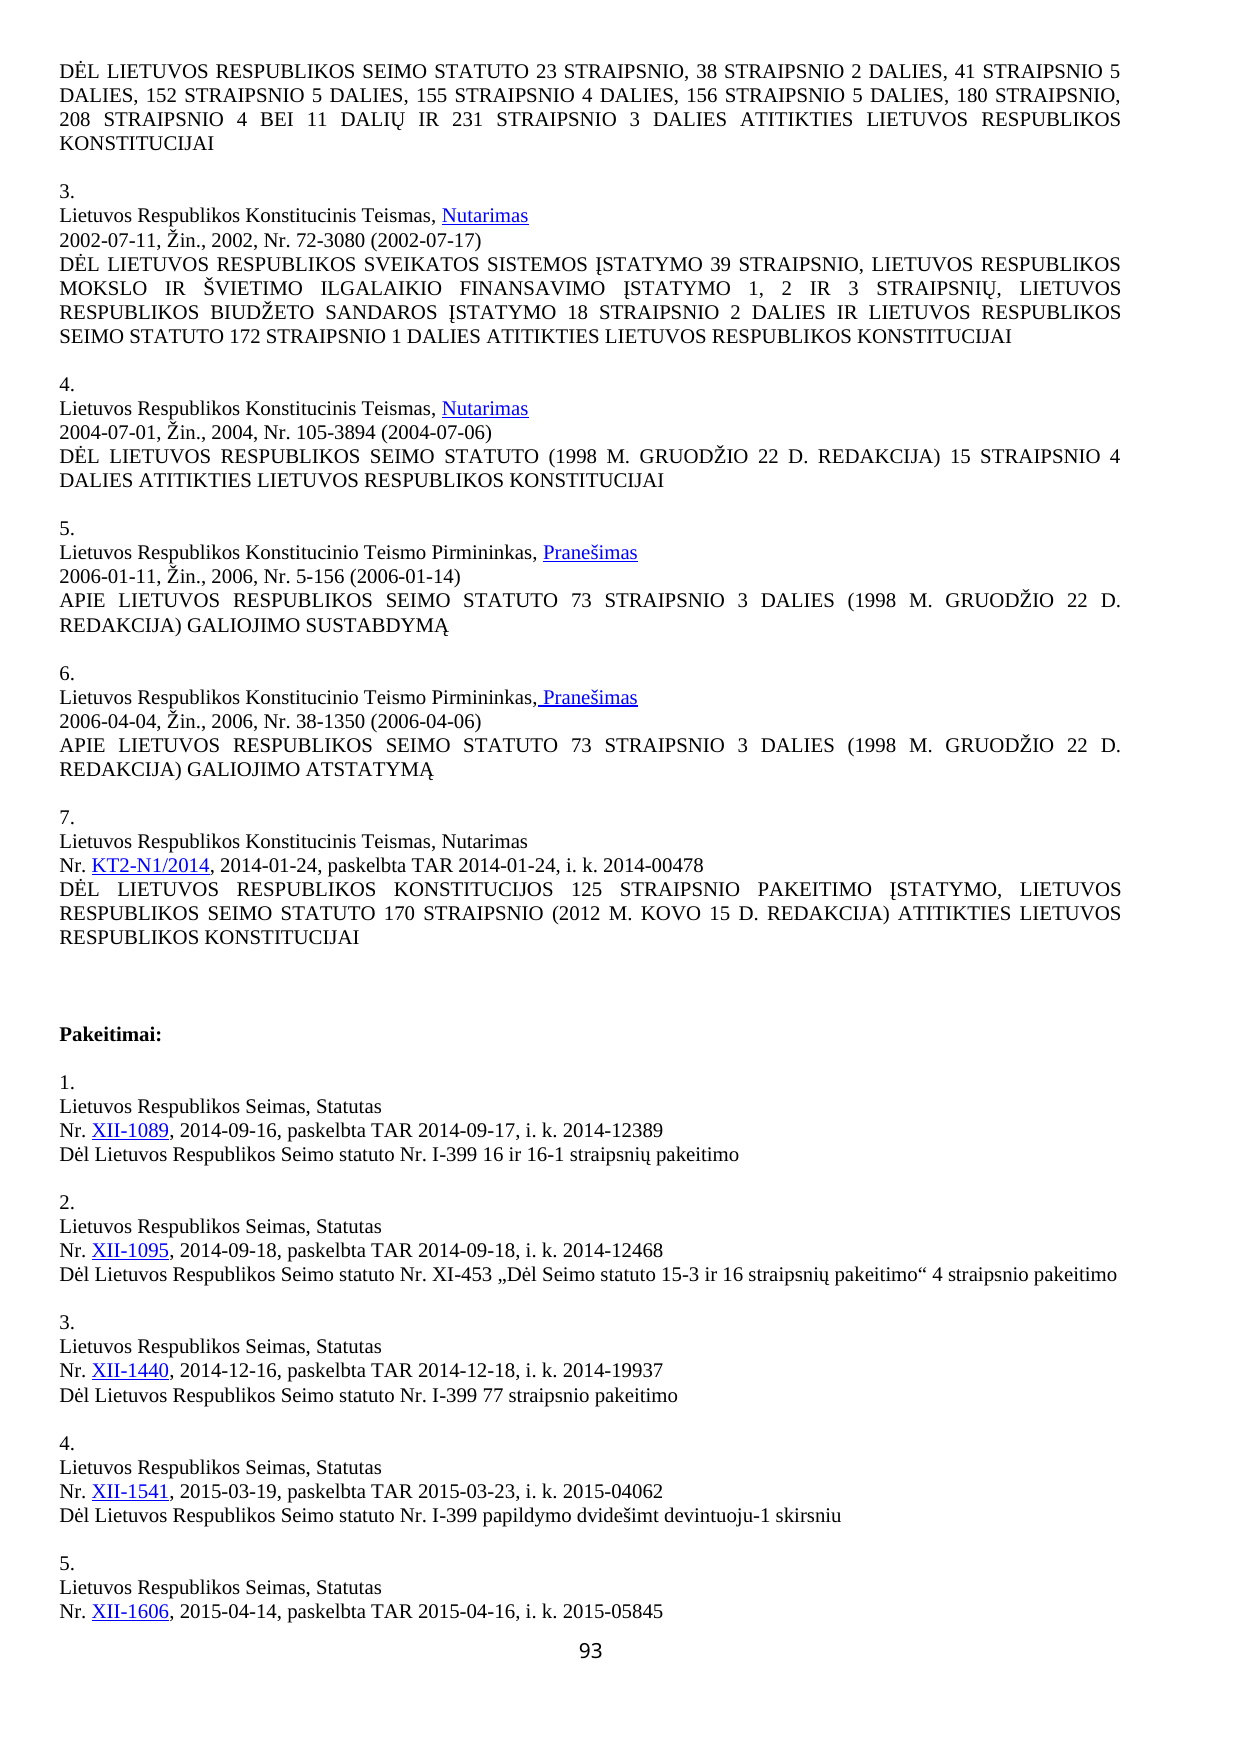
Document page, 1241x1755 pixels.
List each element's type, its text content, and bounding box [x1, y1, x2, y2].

text DĖL LIETUVOS RESPUBLIKOS SEIMO STATUTO 23 STRAIPSNIO, 38 STRAIPSNIO 2 DALIES, 41 STRAIPSNIO 5 DALIES, 152 STRAIPSNIO 5 DALIES, 155 STRAIPSNIO 4 DALIES, 156 STRAIPSNIO 5 DALIES, 180 STRAIPSNIO, 208 STRAIPSNIO 4 BEI 11 DALIŲ IR 231 STRAIPSNIO 3 DALIES ATITIKTIES LIETUVOS RESPUBLIKOS KONSTITUCIJAI [59, 59, 1122, 155]
text Lietuvos Respublikos Konstitucinis Teismas, Nutarimas [59, 396, 1122, 420]
text DĖL LIETUVOS RESPUBLIKOS KONSTITUCIJOS 125 STRAIPSNIO PAKEITIMO ĮSTATYMO, LIETUVOS RESPUBLIKOS SEIMO STATUTO 170 STRAIPSNIO (2012 M. KOVO 15 D. REDAKCIJA) ATITIKTIES LIETUVOS RESPUBLIKOS KONSTITUCIJAI [59, 877, 1122, 949]
text Nr. XII-1606, 2015-04-14, paskelbta TAR 2015-04-16, i. k. 2015-05845 [59, 1599, 1122, 1623]
text 2. [59, 1190, 1122, 1214]
text Lietuvos Respublikos Konstitucinio Teismo Pirmininkas, Pranešimas [59, 685, 1122, 709]
text 1. [59, 1070, 1122, 1094]
text Lietuvos Respublikos Seimas, Statutas [59, 1334, 1122, 1358]
text 2006-01-11, Žin., 2006, Nr. 5-156 (2006-01-14) [59, 564, 1122, 588]
text Nr. XII-1089, 2014-09-16, paskelbta TAR 2014-09-17, i. k. 2014-12389 [59, 1118, 1122, 1142]
text 5. [59, 1551, 1122, 1575]
text DĖL LIETUVOS RESPUBLIKOS SEIMO STATUTO (1998 M. GRUODŽIO 22 D. REDAKCIJA) 15 STRAIPSNIO 4 DALIES ATITIKTIES LIETUVOS RESPUBLIKOS KONSTITUCIJAI [59, 444, 1122, 492]
text DĖL LIETUVOS RESPUBLIKOS SVEIKATOS SISTEMOS ĮSTATYMO 39 STRAIPSNIO, LIETUVOS RESPUBLIKOS MOKSLO IR ŠVIETIMO ILGALAIKIO FINANSAVIMO ĮSTATYMO 1, 2 IR 3 STRAIPSNIŲ, LIETUVOS RESPUBLIKOS BIUDŽETO SANDAROS ĮSTATYMO 18 STRAIPSNIO 2 DALIES IR LIETUVOS RESPUBLIKOS SEIMO STATUTO 172 STRAIPSNIO 1 DALIES ATITIKTIES LIETUVOS RESPUBLIKOS KONSTITUCIJAI [59, 252, 1122, 348]
text Dėl Lietuvos Respublikos Seimo statuto Nr. I-399 77 straipsnio pakeitimo [59, 1382, 1122, 1407]
text 3. [59, 1310, 1122, 1334]
text 2006-04-04, Žin., 2006, Nr. 38-1350 (2006-04-06) [59, 709, 1122, 733]
text Lietuvos Respublikos Konstitucinio Teismo Pirmininkas, Pranešimas [59, 540, 1122, 564]
text Nr. XII-1541, 2015-03-19, paskelbta TAR 2015-03-23, i. k. 2015-04062 [59, 1479, 1122, 1503]
text Nr. XII-1095, 2014-09-18, paskelbta TAR 2014-09-18, i. k. 2014-12468 [59, 1238, 1122, 1262]
text Lietuvos Respublikos Seimas, Statutas [59, 1214, 1122, 1238]
text 5. [59, 516, 1122, 540]
text 2004-07-01, Žin., 2004, Nr. 105-3894 (2004-07-06) [59, 420, 1122, 444]
text Lietuvos Respublikos Seimas, Statutas [59, 1094, 1122, 1118]
text 6. [59, 661, 1122, 685]
text 2002-07-11, Žin., 2002, Nr. 72-3080 (2002-07-17) [59, 227, 1122, 252]
text Nr. XII-1440, 2014-12-16, paskelbta TAR 2014-12-18, i. k. 2014-19937 [59, 1358, 1122, 1382]
text Dėl Lietuvos Respublikos Seimo statuto Nr. I-399 16 ir 16-1 straipsnių pakeitimo [59, 1142, 1122, 1166]
text Pakeitimai: [59, 1022, 1122, 1046]
text Lietuvos Respublikos Konstitucinis Teismas, Nutarimas [59, 203, 1122, 227]
text 4. [59, 372, 1122, 396]
text Lietuvos Respublikos Seimas, Statutas [59, 1575, 1122, 1599]
text 3. [59, 179, 1122, 203]
text APIE LIETUVOS RESPUBLIKOS SEIMO STATUTO 73 STRAIPSNIO 3 DALIES (1998 M. GRUODŽIO 22 D. REDAKCIJA) GALIOJIMO ATSTATYMĄ [59, 733, 1122, 781]
text Lietuvos Respublikos Seimas, Statutas [59, 1455, 1122, 1479]
text APIE LIETUVOS RESPUBLIKOS SEIMO STATUTO 73 STRAIPSNIO 3 DALIES (1998 M. GRUODŽIO 22 D. REDAKCIJA) GALIOJIMO SUSTABDYMĄ [59, 588, 1122, 637]
text Lietuvos Respublikos Konstitucinis Teismas, Nutarimas [59, 829, 1122, 853]
text Nr. KT2-N1/2014, 2014-01-24, paskelbta TAR 2014-01-24, i. k. 2014-00478 [59, 853, 1122, 877]
text Dėl Lietuvos Respublikos Seimo statuto Nr. XI-453 „Dėl Seimo statuto 15-3 ir 16 straipsnių pakeitimo“ 4 straipsnio pakeitimo [59, 1262, 1122, 1286]
text 7. [59, 805, 1122, 829]
text 4. [59, 1431, 1122, 1455]
text Dėl Lietuvos Respublikos Seimo statuto Nr. I-399 papildymo dvidešimt devintuoju-1 skirsniu [59, 1503, 1122, 1527]
